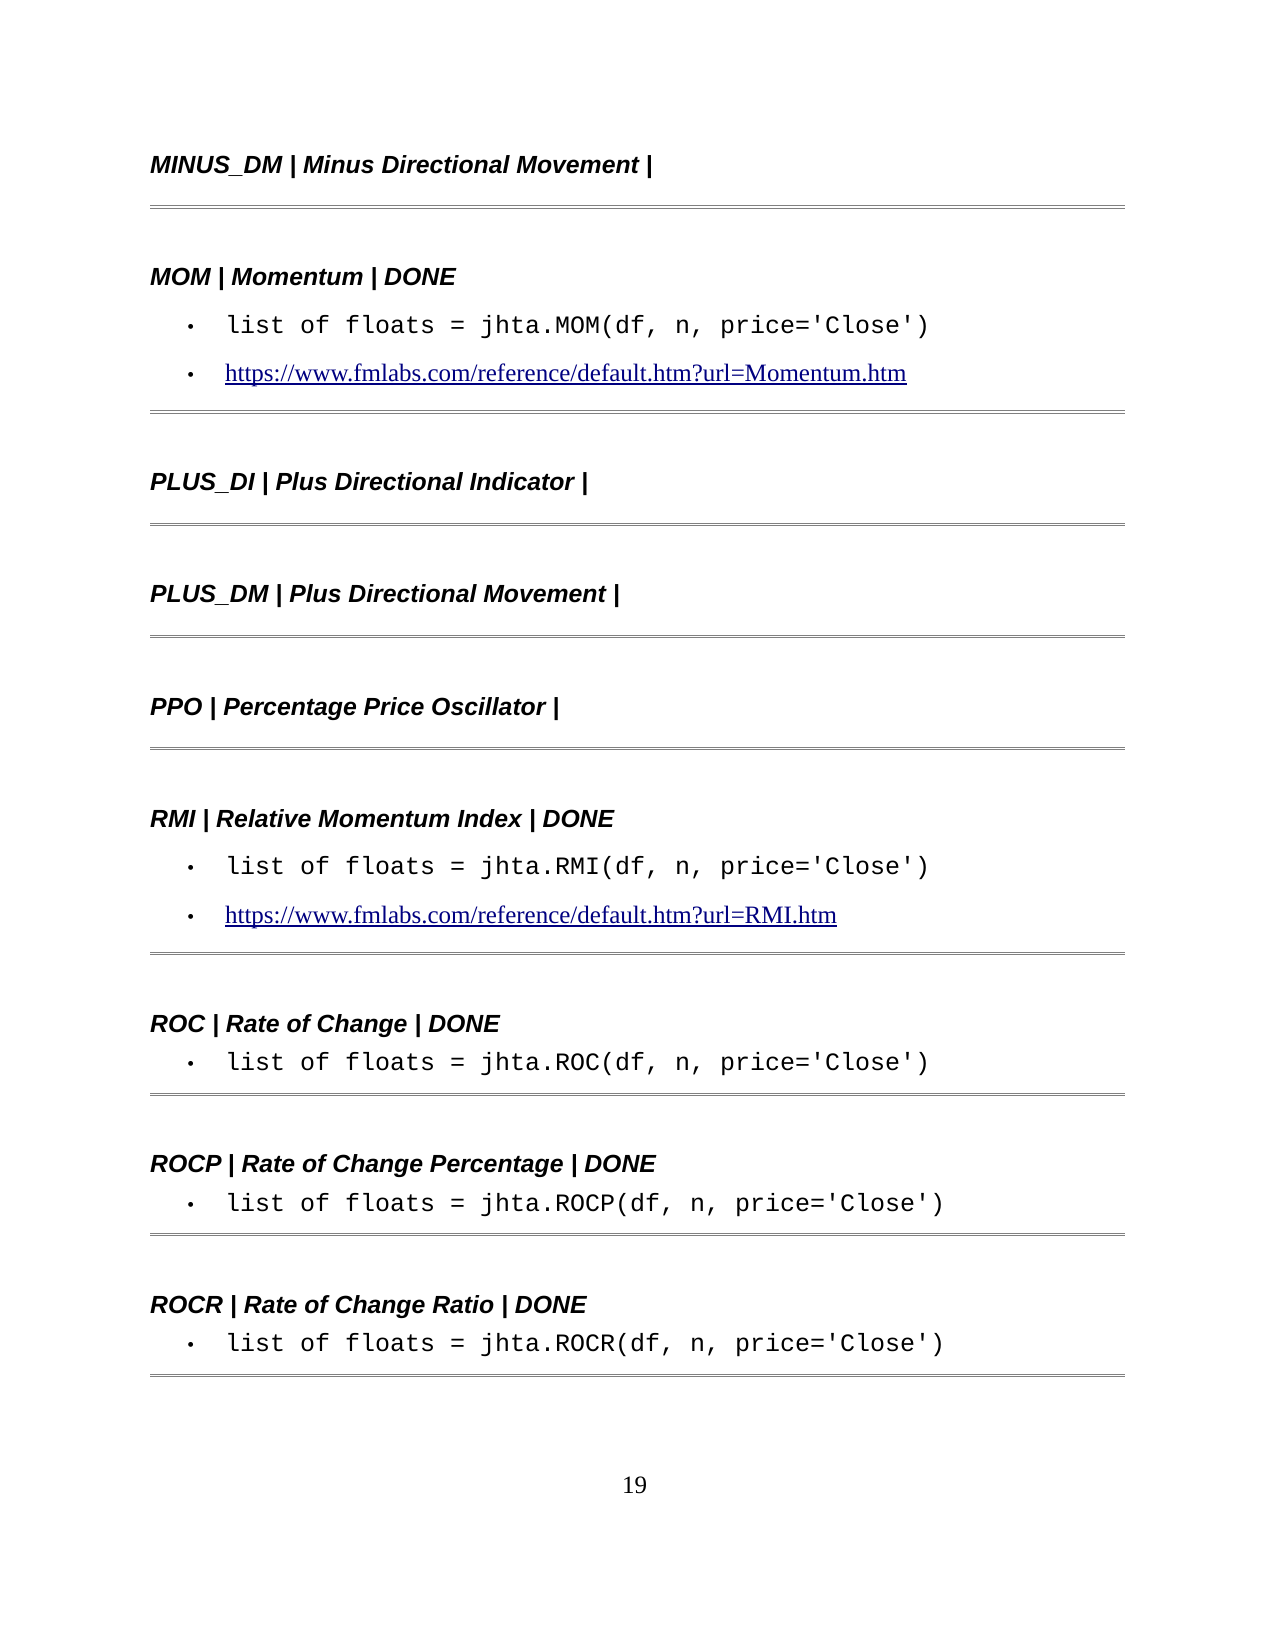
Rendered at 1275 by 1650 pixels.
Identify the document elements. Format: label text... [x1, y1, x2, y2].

list list of floats = jhta.ROCR(df, n, price='Close') [187, 1331, 1125, 1359]
subtitle PLUS_DM | Plus Directional Movement | [150, 579, 1125, 608]
list list of floats = jhta.ROCP(df, n, price='Close') [187, 1191, 1125, 1219]
subtitle RMI | Relative Momentum Index | DONE [150, 804, 1125, 832]
list list of floats = jhta.RMI(df, n, price='Close') [187, 854, 1125, 882]
subtitle ROC | Rate of Change | DONE [150, 1009, 1125, 1037]
list https://www.fmlabs.com/reference/default.htm?url=Momentum.htm [187, 358, 1125, 387]
subtitle ROCP | Rate of Change Percentage | DONE [150, 1149, 1125, 1178]
subtitle MOM | Momentum | DONE [150, 262, 1125, 291]
subtitle ROCR | Rate of Change Ratio | DONE [150, 1290, 1125, 1318]
subtitle PLUS_DI | Plus Directional Indicator | [150, 467, 1125, 496]
list list of floats = jhta.ROC(df, n, price='Close') [187, 1050, 1125, 1078]
subtitle MINUS_DM | Minus Directional Movement | [150, 150, 1125, 178]
subtitle PPO | Percentage Price Oscillator | [150, 692, 1125, 720]
list list of floats = jhta.MOM(df, n, price='Close') [187, 312, 1125, 341]
list https://www.fmlabs.com/reference/default.htm?url=RMI.htm [187, 900, 1125, 929]
